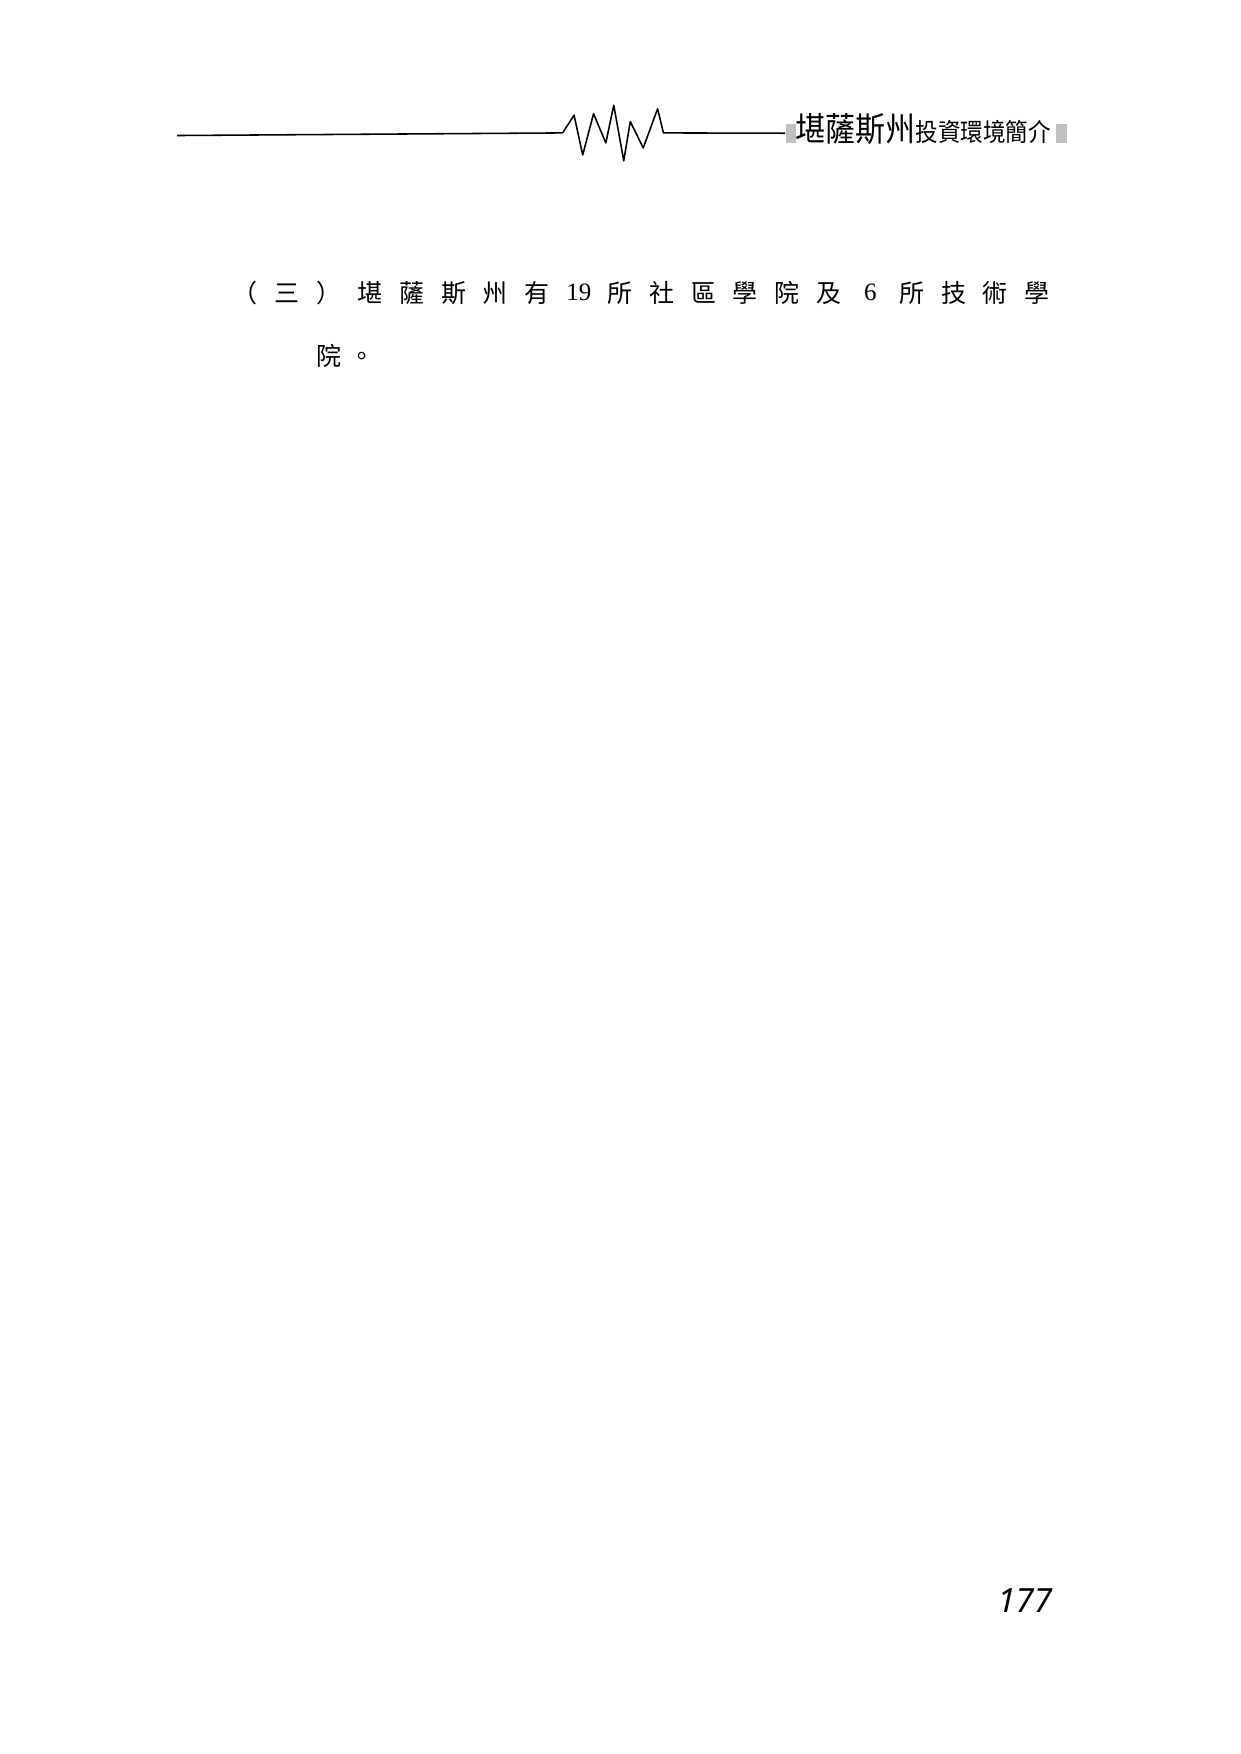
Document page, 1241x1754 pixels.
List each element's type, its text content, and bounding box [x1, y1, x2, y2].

text （三）堪薩斯州有19所社區學院及6所技術學院。 [207, 250, 1058, 375]
